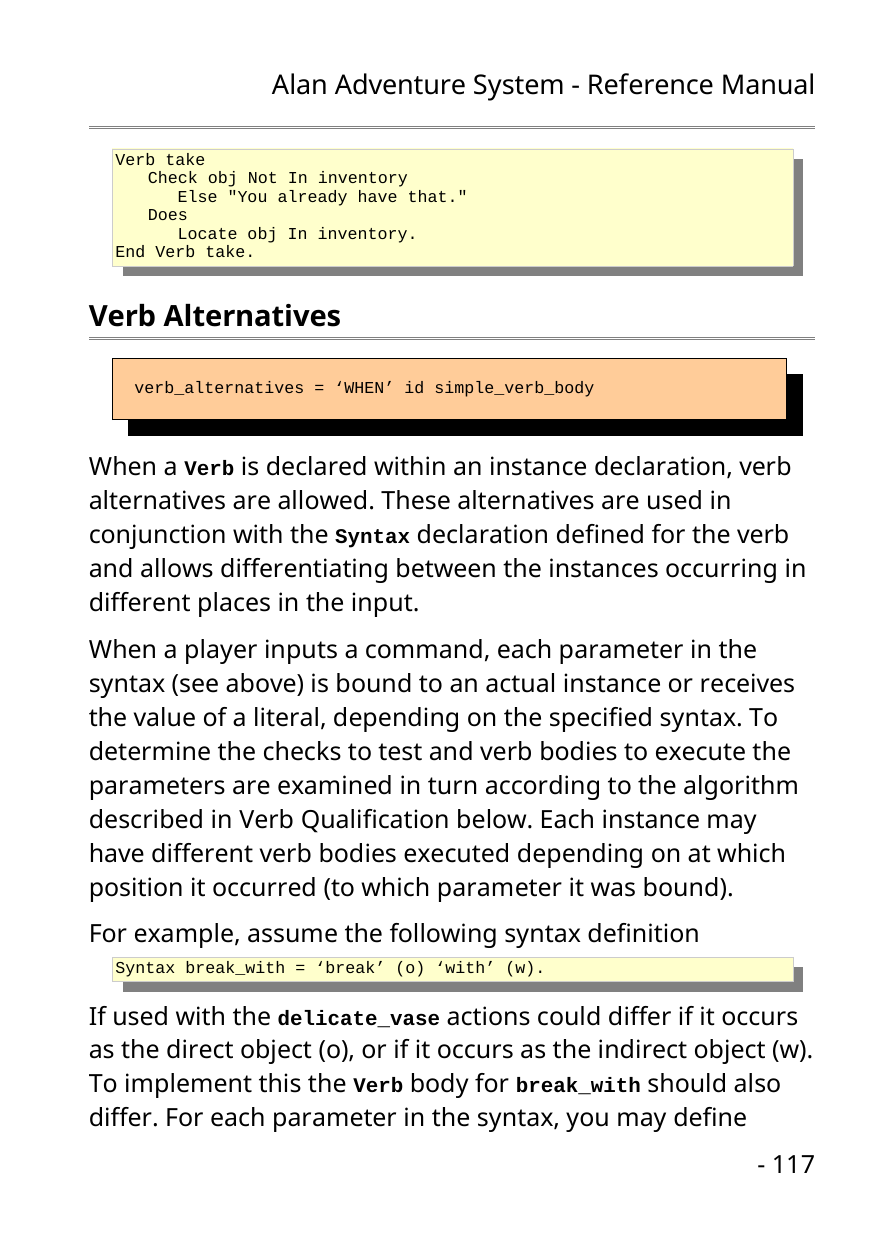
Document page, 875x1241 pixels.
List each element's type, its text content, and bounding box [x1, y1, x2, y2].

text When a Verb is declared within an instance declaration, verb alternatives are allowed. These alternatives are used in conjunction with the Syntax decla­ration defined for the verb and allows differentiating between the instances occurring in different places in the input. [88, 449, 815, 619]
text For example, assume the following syntax definition [88, 916, 815, 950]
text If used with the delicate_vase actions could differ if it occurs as the direct object (o), or if it occurs as the indirect object (w). To implement this the Verb body for break_with should also differ. For each parameter in the syntax, you may define [88, 998, 815, 1134]
text Verb take Check obj Not In inventory Else "You already have that." Does Locate obj In inventory. End Verb take. [113, 150, 793, 266]
text Syntax break_with = ‘break’ (o) ‘with’ (w). [113, 958, 793, 981]
text When a player inputs a command, each parameter in the syntax (see above) is bound to an actual instance or receives the value of a literal, depending on the specified syntax. To determine the checks to test and verb bodies to execute the parameters are examined in turn according to the algorithm de­scribed in Verb Qualification below. Each instance may have different verb bodies executed depending on at which position it occurred (to which param­eter it was bound). [88, 632, 815, 903]
text verb_alternatives = ‘WHEN’ id simple_verb_body [113, 359, 786, 419]
subtitle Verb Alternatives [88, 295, 815, 339]
